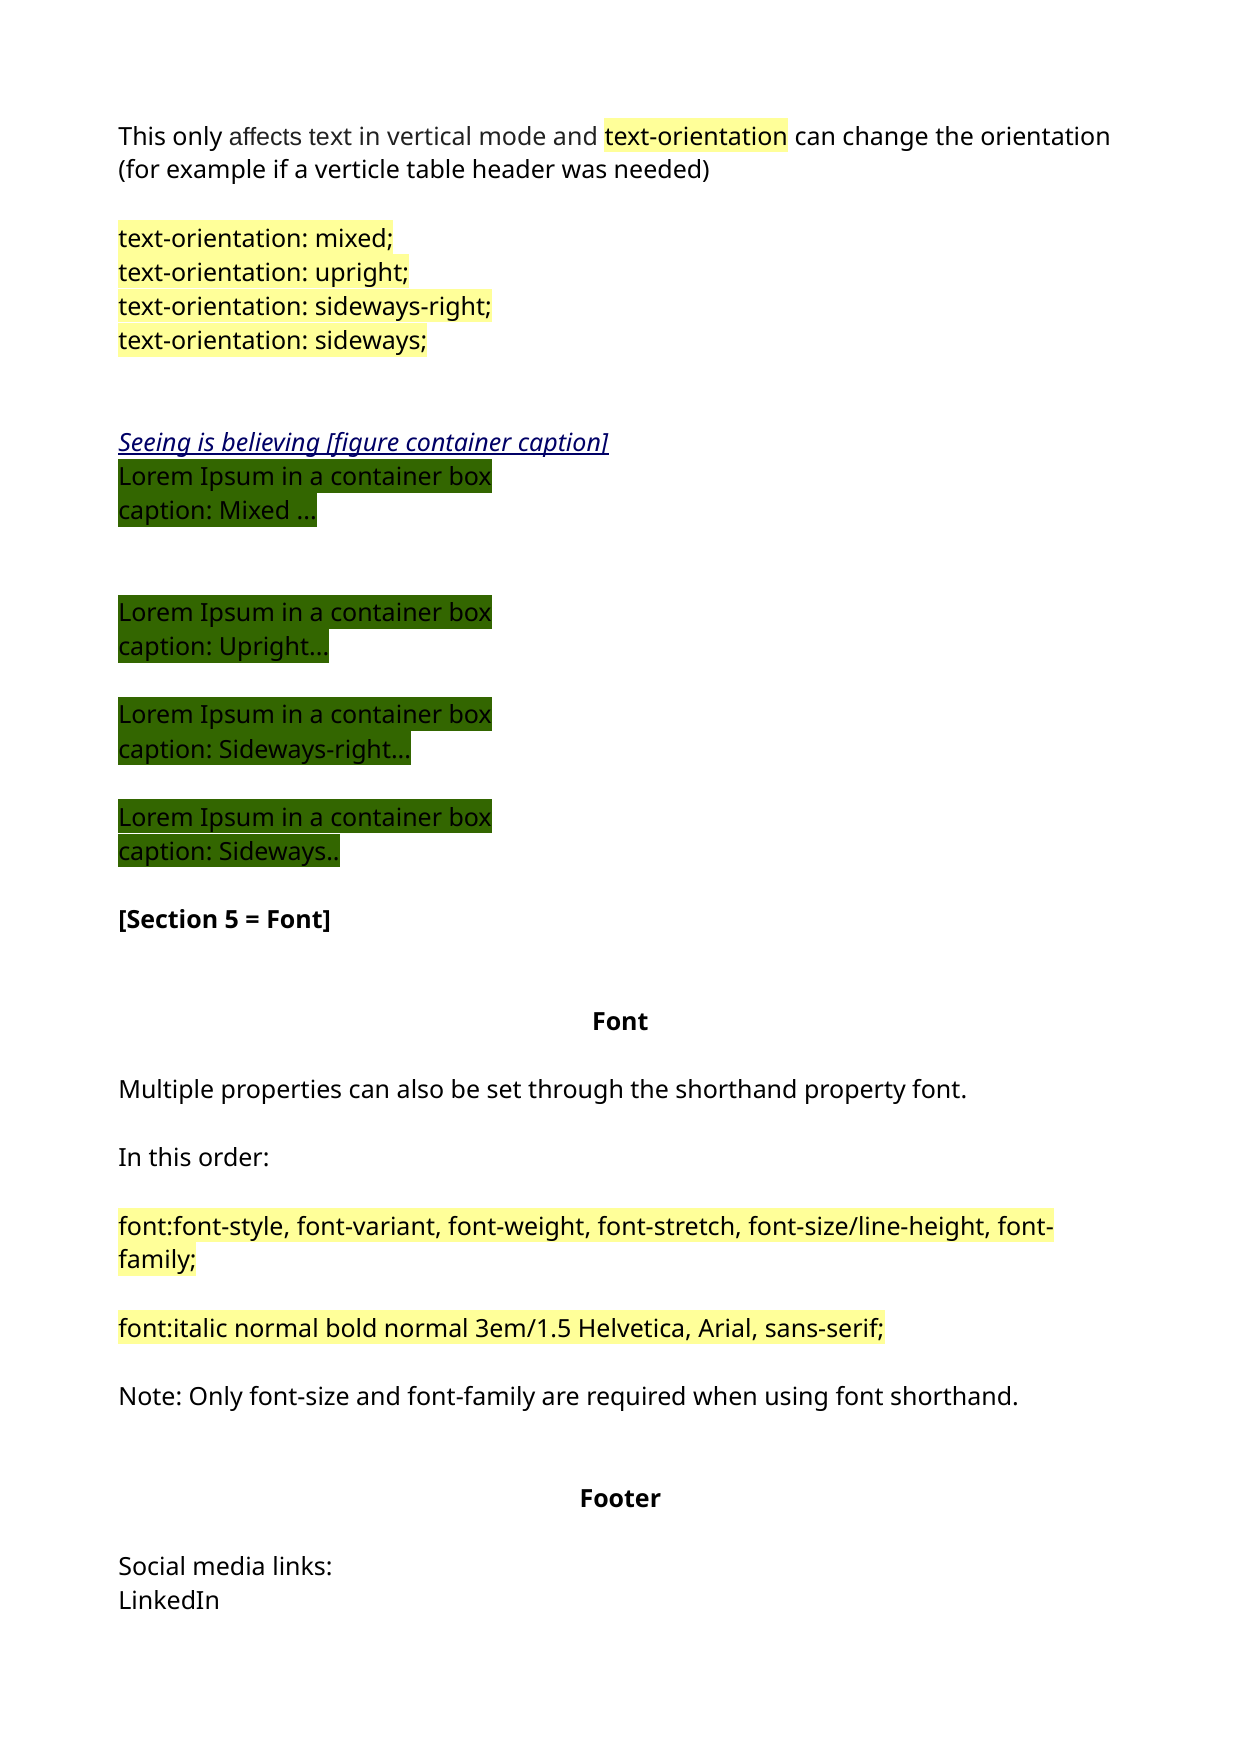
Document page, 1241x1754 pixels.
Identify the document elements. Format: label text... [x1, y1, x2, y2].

text Font [118, 1004, 1122, 1038]
text Lorem Ipsum in a container box [118, 799, 1122, 833]
text font:font-style, font-variant, font-weight, font-stretch, font-size/line-height, font-family; [118, 1208, 1122, 1276]
text caption: Upright... [118, 629, 1122, 663]
text caption: Sideways.. [118, 833, 1122, 867]
text font:italic normal bold normal 3em/1.5 Helvetica, Arial, sans-serif; [118, 1310, 1122, 1344]
text Social media links: [118, 1549, 1122, 1583]
text text-orientation: sideways-right; [118, 288, 1122, 322]
text Footer [118, 1481, 1122, 1515]
text caption: Sideways-right... [118, 731, 1122, 765]
text LinkedIn [118, 1583, 1122, 1617]
text [Section 5 = Font] [118, 902, 1122, 936]
text Lorem Ipsum in a container box [118, 697, 1122, 731]
text Seeing is believing [figure container caption] [118, 425, 1122, 459]
text text-orientation: upright; [118, 254, 1122, 288]
text Multiple properties can also be set through the shorthand property font. [118, 1072, 1122, 1106]
text Lorem Ipsum in a container box [118, 459, 1122, 493]
text Note: Only font-size and font-family are required when using font shorthand. [118, 1378, 1122, 1412]
text caption: Mixed ... [118, 493, 1122, 527]
text This only affects text in vertical mode and text-orientation can change the orientation (for example if a verticle table header was needed) [118, 118, 1122, 186]
text Lorem Ipsum in a container box [118, 595, 1122, 629]
text In this order: [118, 1140, 1122, 1174]
text text-orientation: mixed; [118, 220, 1122, 254]
text text-orientation: sideways; [118, 322, 1122, 357]
